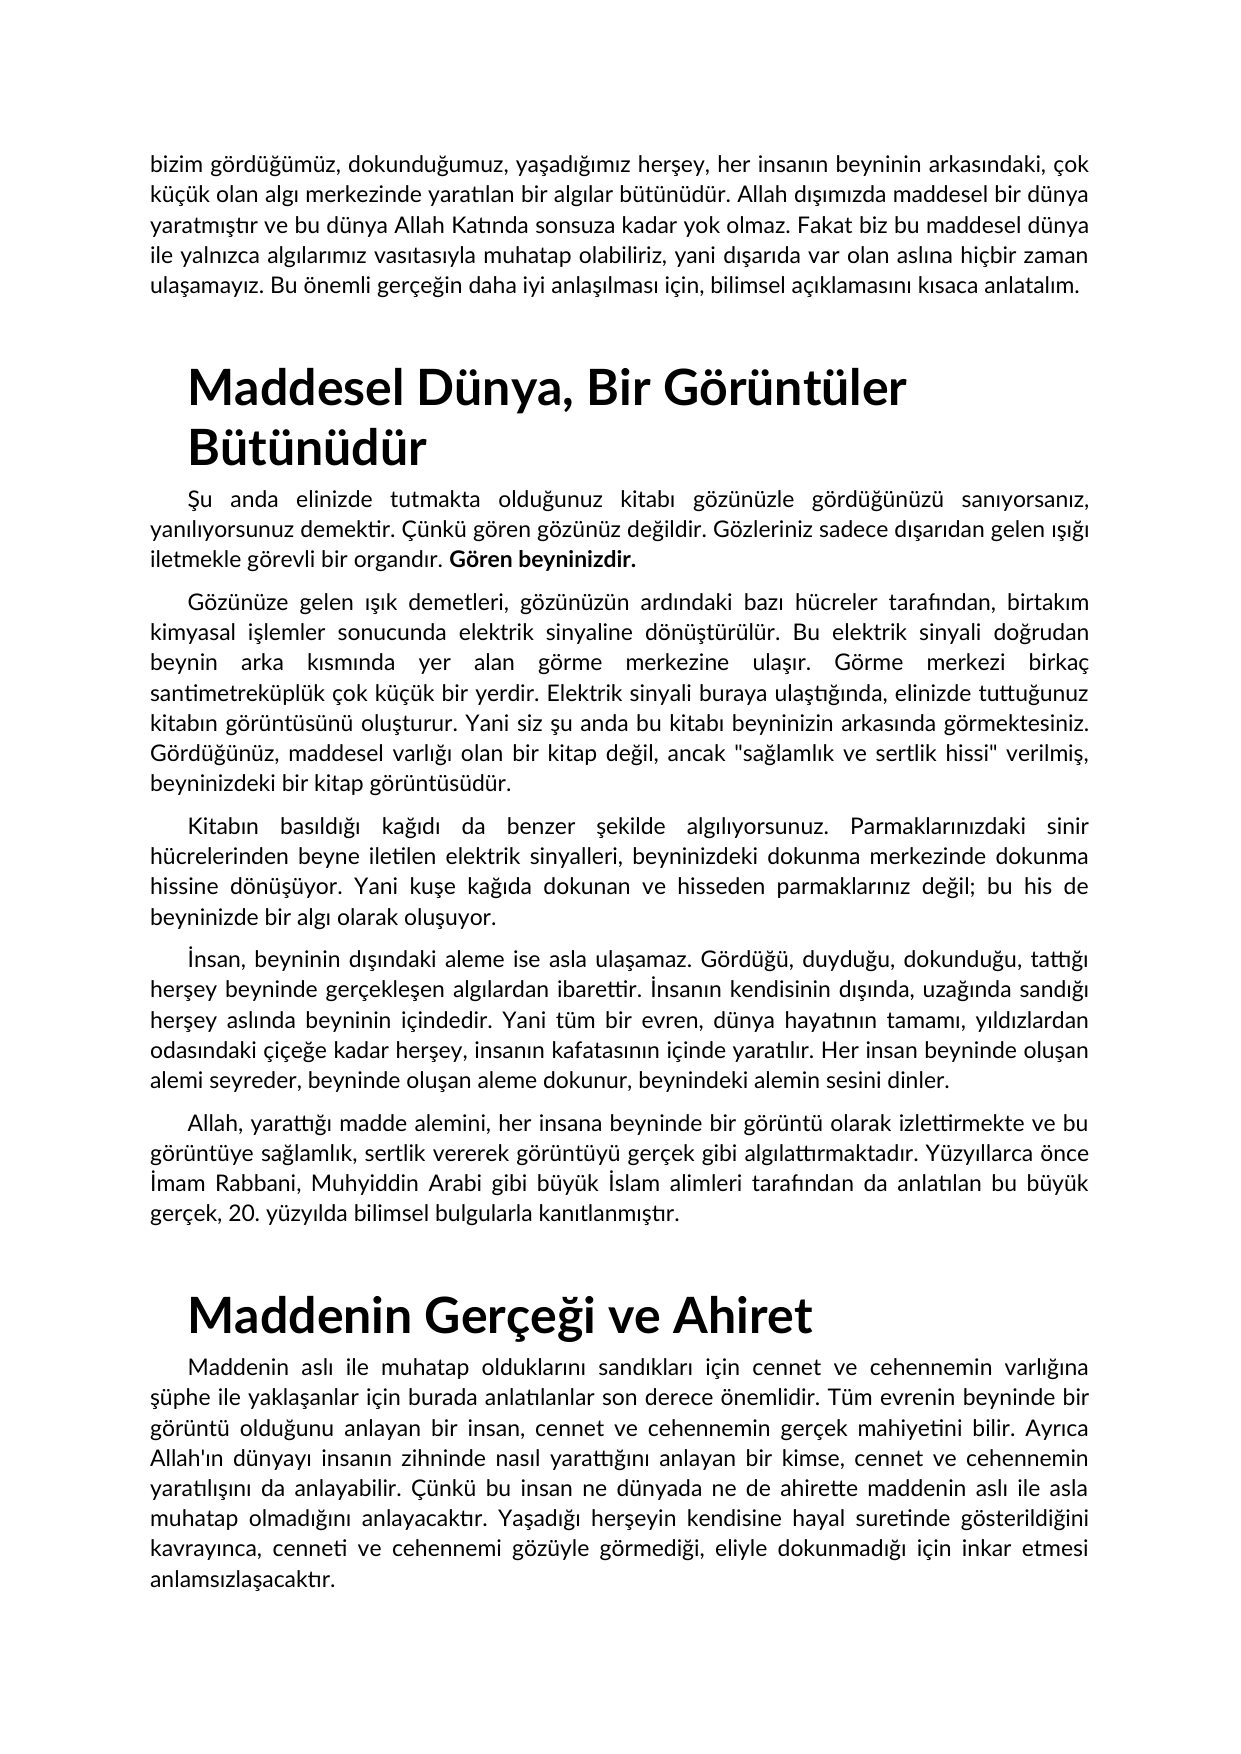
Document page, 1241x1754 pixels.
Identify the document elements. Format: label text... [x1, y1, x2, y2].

text Gözünüze gelen ışık demetleri, gözünüzün ardındaki bazı hücreler tarafından, birtakım kimyasal işlemler sonucunda elektrik sinyaline dönüştürülür. Bu elektrik sinyali doğrudan beynin arka kısmında yer alan görme merkezine ulaşır. Görme merkezi birkaç santimetreküplük çok küçük bir yerdir. Elektrik sinyali buraya ulaştığında, elinizde tuttuğunuz kitabın görüntüsünü oluşturur. Yani siz şu anda bu kitabı beyninizin arkasında görmektesiniz. Gördüğünüz, maddesel varlığı olan bir kitap değil, ancak "sağlamlık ve sertlik hissi" verilmiş, beyninizdeki bir kitap görüntüsüdür. [150, 588, 1090, 796]
text Allah, yarattığı madde alemini, her insana beyninde bir görüntü olarak izlettirmekte ve bu görüntüye sağlamlık, sertlik vererek görüntüyü gerçek gibi algılattırmaktadır. Yüzyıllarca önce İmam Rabbani, Muhyiddin Arabi gibi büyük İslam alimleri tarafından da anlatılan bu büyük gerçek, 20. yüzyılda bilimsel bulgularla kanıtlanmıştır. [150, 1108, 1090, 1227]
subtitle Maddesel Dünya, Bir Görüntüler Bütünüdür [187, 356, 1090, 476]
text Şu anda elinizde tutmakta olduğunuz kitabı gözünüzle gördüğünüzü sanıyorsanız, yanılıyorsunuz demektir. Çünkü gören gözünüz değildir. Gözleriniz sadece dışarıdan gelen ışığı iletmekle görevli bir organdır. Gören beyninizdir. [150, 484, 1090, 572]
text Maddenin aslı ile muhatap olduklarını sandıkları için cennet ve cehennemin varlığına şüphe ile yaklaşanlar için burada anlatılanlar son derece önemlidir. Tüm evrenin beyninde bir görüntü olduğunu anlayan bir insan, cennet ve cehennemin gerçek mahiyetini bilir. Ayrıca Allah'ın dünyayı insanın zihninde nasıl yarattığını anlayan bir kimse, cennet ve cehennemin yaratılışını da anlayabilir. Çünkü bu insan ne dünyada ne de ahirette maddenin aslı ile asla muhatap olmadığını anlayacaktır. Yaşadığı herşeyin kendisine hayal suretinde gösterildiğini kavrayınca, cenneti ve cehennemi gözüyle görmediği, eliyle dokunmadığı için inkar etmesi anlamsızlaşacaktır. [150, 1353, 1090, 1592]
text İnsan, beyninin dışındaki aleme ise asla ulaşamaz. Gördüğü, duyduğu, dokunduğu, tattığı herşey beyninde gerçekleşen algılardan ibarettir. İnsanın kendisinin dışında, uzağında sandığı herşey aslında beyninin içindedir. Yani tüm bir evren, dünya hayatının tamamı, yıldızlardan odasındaki çiçeğe kadar herşey, insanın kafatasının içinde yaratılır. Her insan beyninde oluşan alemi seyreder, beyninde oluşan aleme dokunur, beynindeki alemin sesini dinler. [150, 945, 1090, 1093]
text bizim gördüğümüz, dokunduğumuz, yaşadığımız herşey, her insanın beyninin arkasındaki, çok küçük olan algı merkezinde yaratılan bir algılar bütünüdür. Allah dışımızda maddesel bir dünya yaratmıştır ve bu dünya Allah Katında sonsuza kadar yok olmaz. Fakat biz bu maddesel dünya ile yalnızca algılarımız vasıtasıyla muhatap olabiliriz, yani dışarıda var olan aslına hiçbir zaman ulaşamayız. Bu önemli gerçeğin daha iyi anlaşılması için, bilimsel açıklamasını kısaca anlatalım. [150, 150, 1090, 298]
text Kitabın basıldığı kağıdı da benzer şekilde algılıyorsunuz. Parmaklarınızdaki sinir hücrelerinden beyne iletilen elektrik sinyalleri, beyninizdeki dokunma merkezinde dokunma hissine dönüşüyor. Yani kuşe kağıda dokunan ve hisseden parmaklarınız değil; bu his de beyninizde bir algı olarak oluşuyor. [150, 812, 1090, 930]
subtitle Maddenin Gerçeği ve Ahiret [187, 1284, 1090, 1344]
